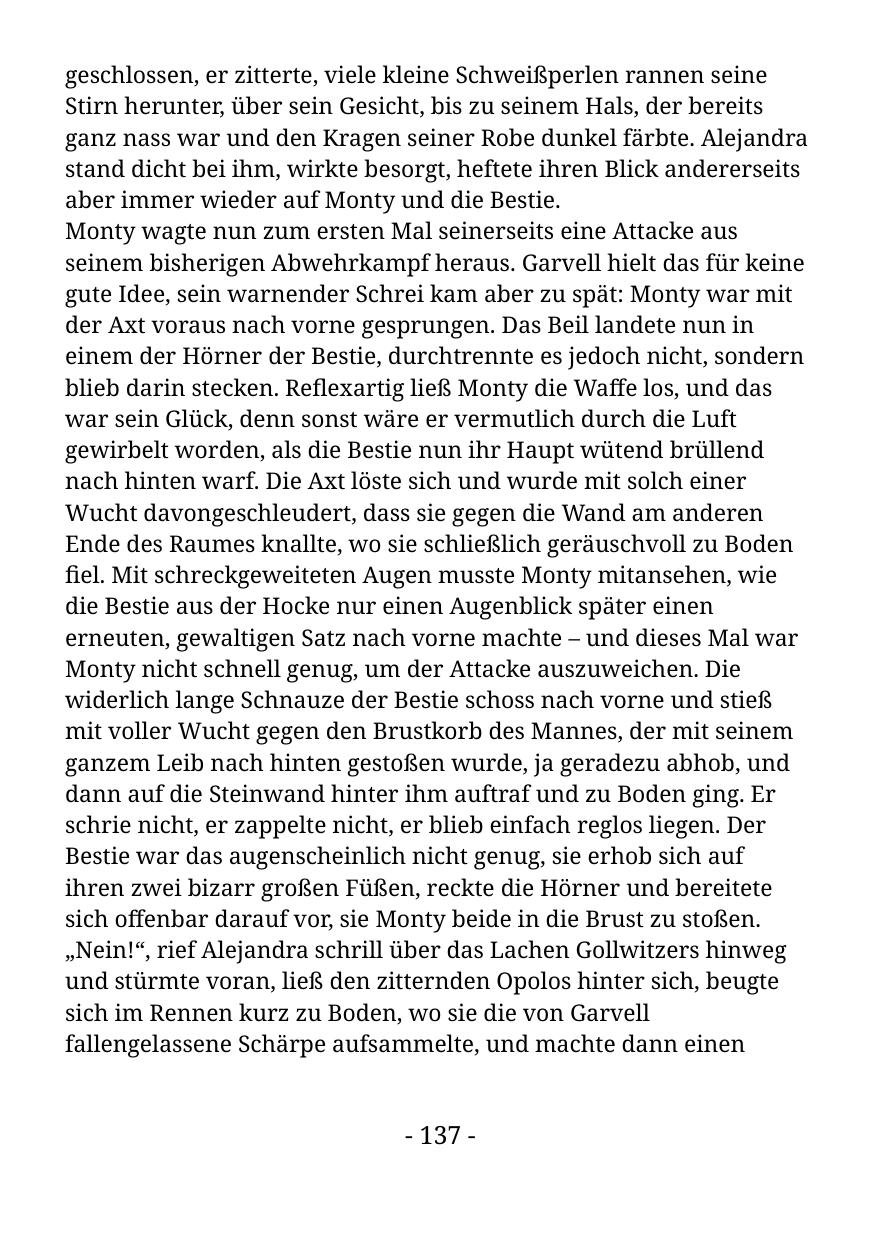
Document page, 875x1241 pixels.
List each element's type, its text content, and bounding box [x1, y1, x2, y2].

text „Nein!“, rief Alejandra schrill über das Lachen Gollwitzers hinweg und stürmte voran, ließ den zitternden Opolos hinter sich, beugte sich im Rennen kurz zu Boden, wo sie die von Garvell fallengelassene Schärpe aufsammelte, und machte dann einen [65, 934, 809, 1059]
text Monty wagte nun zum ersten Mal seinerseits eine Attacke aus seinem bisherigen Abwehrkampf heraus. Garvell hielt das für keine gute Idee, sein warnender Schrei kam aber zu spät: Monty war mit der Axt voraus nach vorne gesprungen. Das Beil landete nun in einem der Hörner der Bestie, durchtrennte es jedoch nicht, sondern blieb darin stecken. Reflexartig ließ Monty die Waffe los, und das war sein Glück, denn sonst wäre er vermutlich durch die Luft gewirbelt worden, als die Bestie nun ihr Haupt wütend brüllend nach hinten warf. Die Axt löste sich und wurde mit solch einer Wucht davongeschleudert, dass sie gegen die Wand am anderen Ende des Raumes knallte, wo sie schließlich geräuschvoll zu Boden fiel. Mit schreckgeweiteten Augen musste Monty mitansehen, wie die Bestie aus der Hocke nur einen Augenblick später einen erneuten, gewaltigen Satz nach vorne machte – und dieses Mal war Monty nicht schnell genug, um der Attacke auszuweichen. Die widerlich lange Schnauze der Bestie schoss nach vorne und stieß mit voller Wucht gegen den Brustkorb des Mannes, der mit seinem ganzem Leib nach hinten gestoßen wurde, ja geradezu abhob, und dann auf die Steinwand hinter ihm auftraf und zu Boden ging. Er schrie nicht, er zappelte nicht, er blieb einfach reglos liegen. Der Bestie war das augenscheinlich nicht genug, sie erhob sich auf ihren zwei bizarr großen Füßen, reckte die Hörner und bereitete sich offenbar darauf vor, sie Monty beide in die Brust zu stoßen. [65, 215, 809, 934]
text geschlossen, er zitterte, viele kleine Schweißperlen rannen seine Stirn herunter, über sein Gesicht, bis zu seinem Hals, der bereits ganz nass war und den Kragen seiner Robe dunkel färbte. Alejandra stand dicht bei ihm, wirkte besorgt, heftete ihren Blick andererseits aber immer wieder auf Monty und die Bestie. [65, 59, 809, 215]
